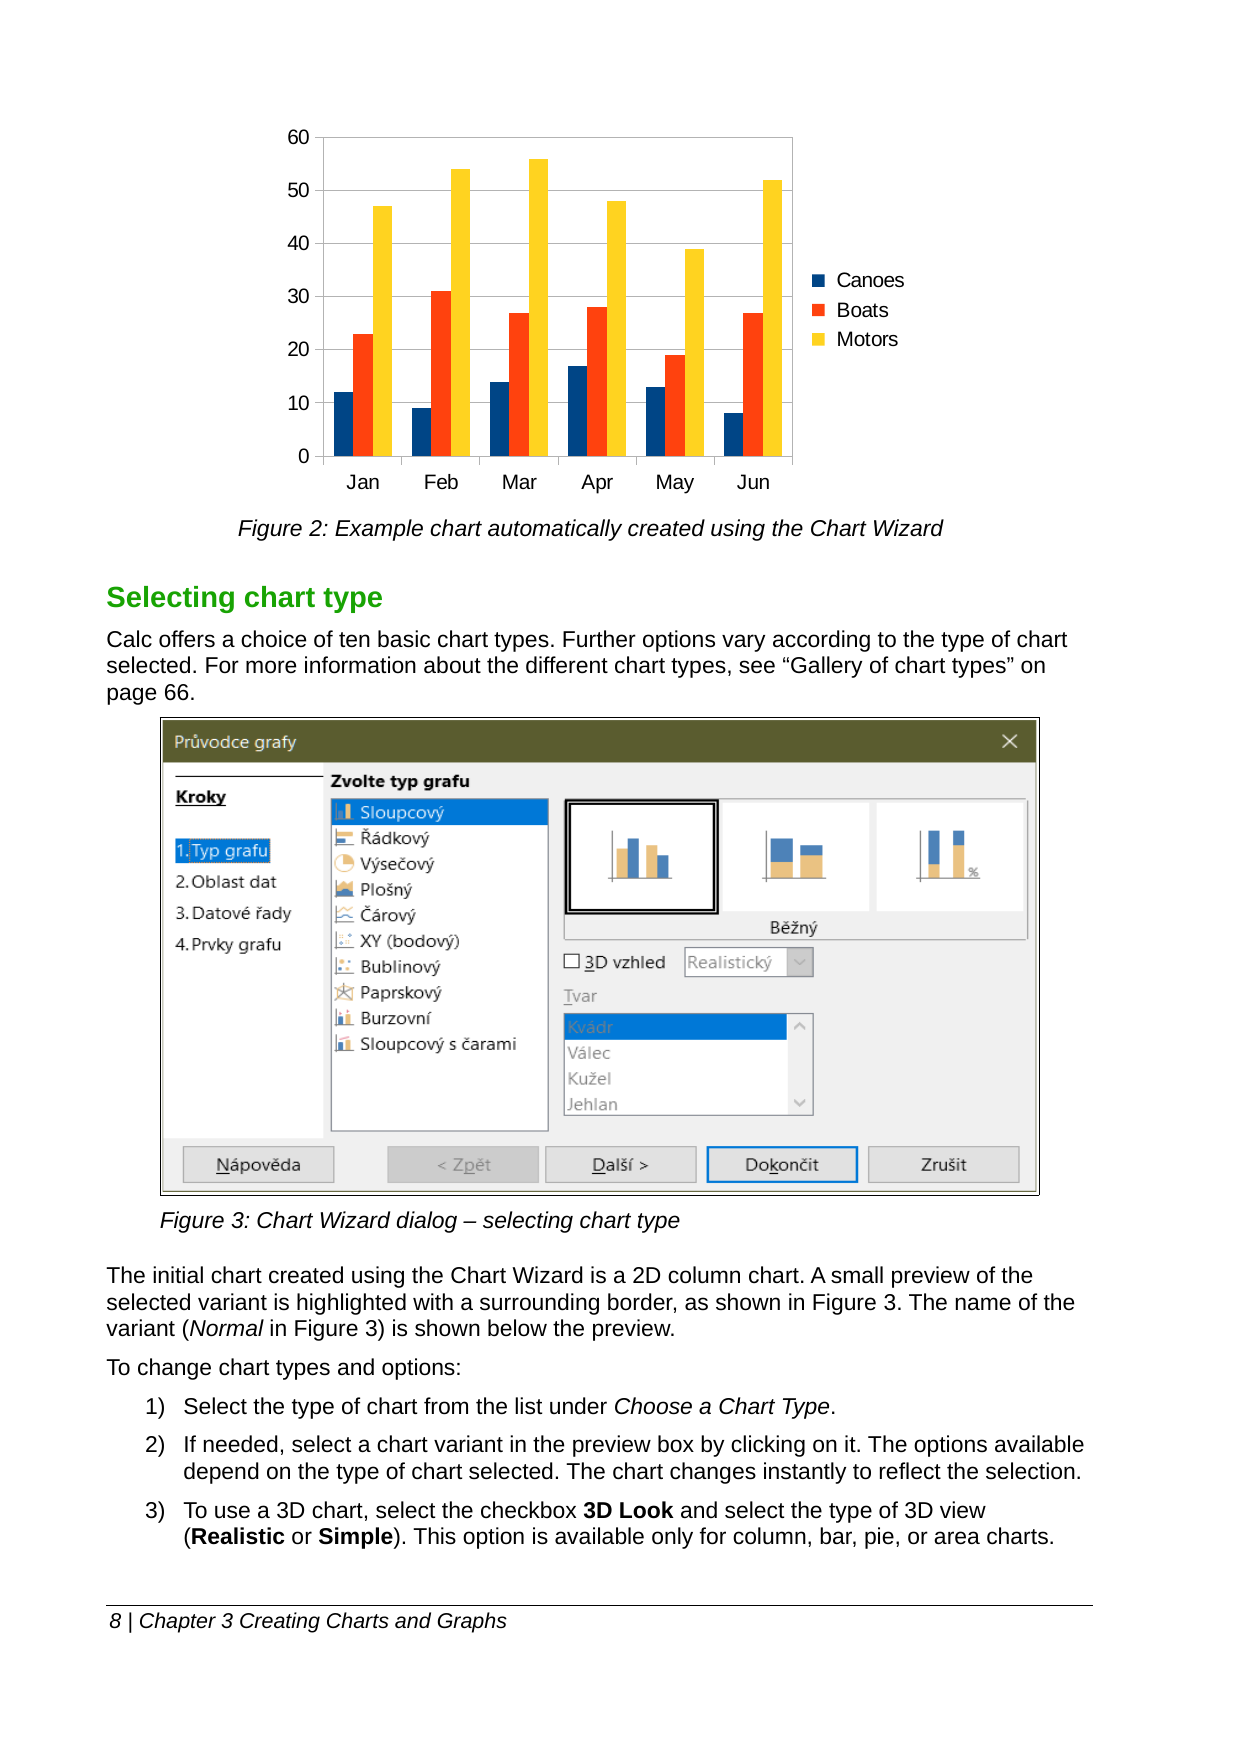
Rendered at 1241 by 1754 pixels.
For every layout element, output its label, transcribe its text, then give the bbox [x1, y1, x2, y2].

text Calc offers a choice of ten basic chart types. Further options vary according to the type of chart selected. For more information about the different chart types, see “Gallery of chart types” on page 66. [106, 626, 1093, 705]
text Figure 3: Chart Wizard dialog – selecting chart type [159, 1207, 1039, 1234]
picture [162, 720, 1037, 1192]
text The initial chart created using the Chart Wizard is a 2D column chart. A small preview of the selected variant is highlighted with a surrounding border, as shown in Figure 3. The name of the variant (Normal in Figure 3) is shown below the preview. [106, 1262, 1093, 1341]
text Figure 2: Example chart automatically created using the Chart Wizard [238, 514, 961, 541]
list Select the type of chart from the list under Choose a Chart Type. [165, 1393, 1093, 1419]
list If needed, select a chart variant in the preview box by clicking on it. The options available depend on the type of chart selected. The chart changes instantly to reflect the selection. [165, 1431, 1093, 1484]
list To use a 3D chart, select the checkbox 3D Look and select the type of 3D view (Realistic or Simple). This option is available only for column, bar, pie, or area charts. [165, 1497, 1093, 1549]
list To change chart types and options: [106, 1354, 1093, 1380]
subtitle Selecting chart type [106, 580, 1093, 613]
